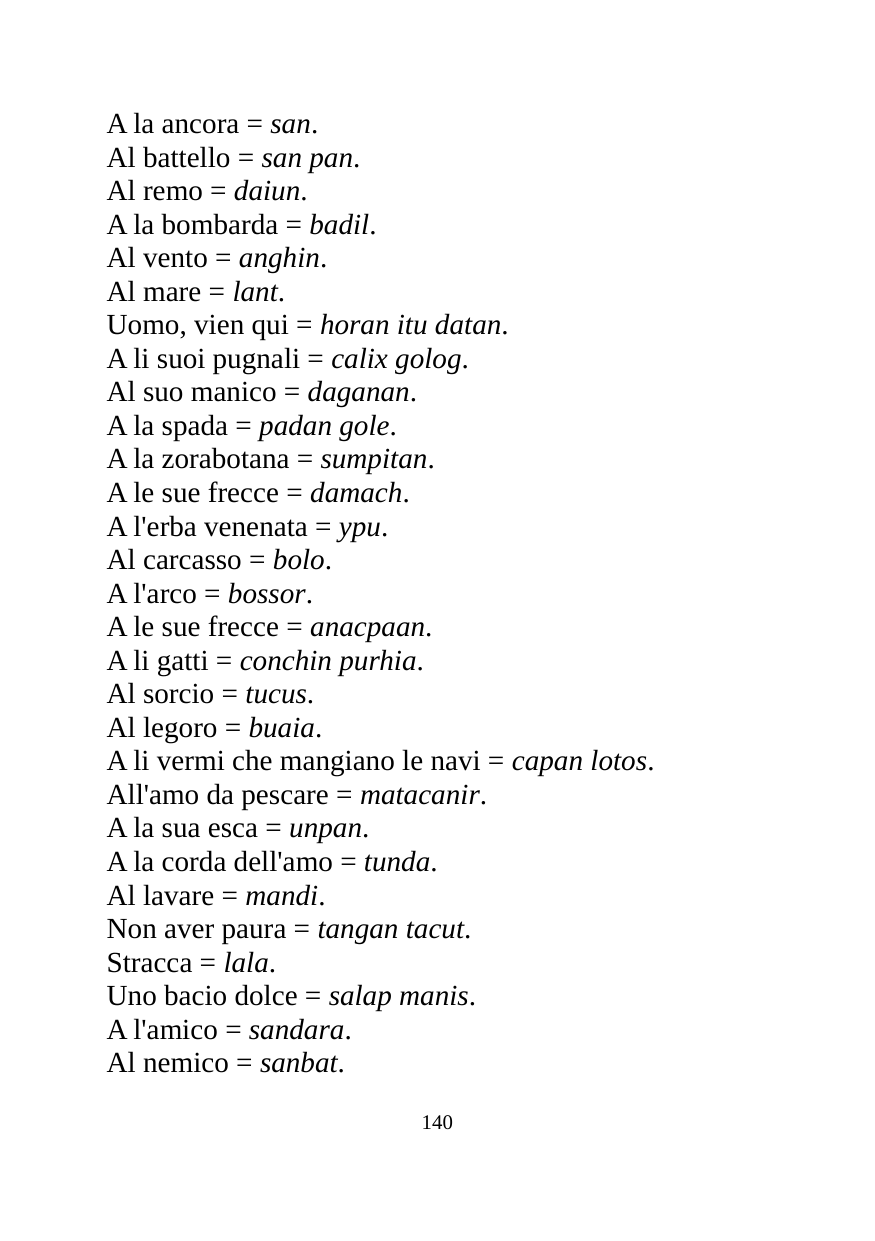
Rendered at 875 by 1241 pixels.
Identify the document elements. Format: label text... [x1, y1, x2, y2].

text Al vento = anghin. [106, 240, 768, 274]
text Al nemico = sanbat. [106, 1045, 768, 1079]
text Stracca = lala. [106, 945, 768, 978]
text Al mare = lant. [106, 274, 768, 307]
text A la sua esca = unpan. [106, 811, 768, 844]
text A la zorabotana = sumpitan. [106, 442, 768, 475]
text Al suo manico = daganan. [106, 374, 768, 408]
text A la corda dell'amo = tunda. [106, 844, 768, 878]
text A li suoi pugnali = calix golog. [106, 341, 768, 374]
text Uno bacio dolce = salap manis. [106, 978, 768, 1012]
text A la bombarda = badil. [106, 207, 768, 240]
text A la ancora = san. [106, 106, 768, 140]
text A li vermi che mangiano le navi = capan lotos. [106, 743, 768, 777]
text Al battello = san pan. [106, 140, 768, 173]
text A l'erba venenata = ypu. [106, 509, 768, 542]
text Al sorcio = tucus. [106, 676, 768, 710]
text A le sue frecce = anacpaan. [106, 609, 768, 643]
text A l'amico = sandara. [106, 1012, 768, 1045]
text Al carcasso = bolo. [106, 542, 768, 576]
text Al remo = daiun. [106, 173, 768, 207]
text Al legoro = buaia. [106, 710, 768, 743]
text A le sue frecce = damach. [106, 475, 768, 509]
text All'amo da pescare = matacanir. [106, 777, 768, 811]
text A li gatti = conchin purhia. [106, 643, 768, 676]
text A la spada = padan gole. [106, 408, 768, 442]
text Uomo, vien qui = horan itu datan. [106, 307, 768, 341]
text Non aver paura = tangan tacut. [106, 911, 768, 945]
text Al lavare = mandi. [106, 878, 768, 911]
text A l'arco = bossor. [106, 576, 768, 609]
